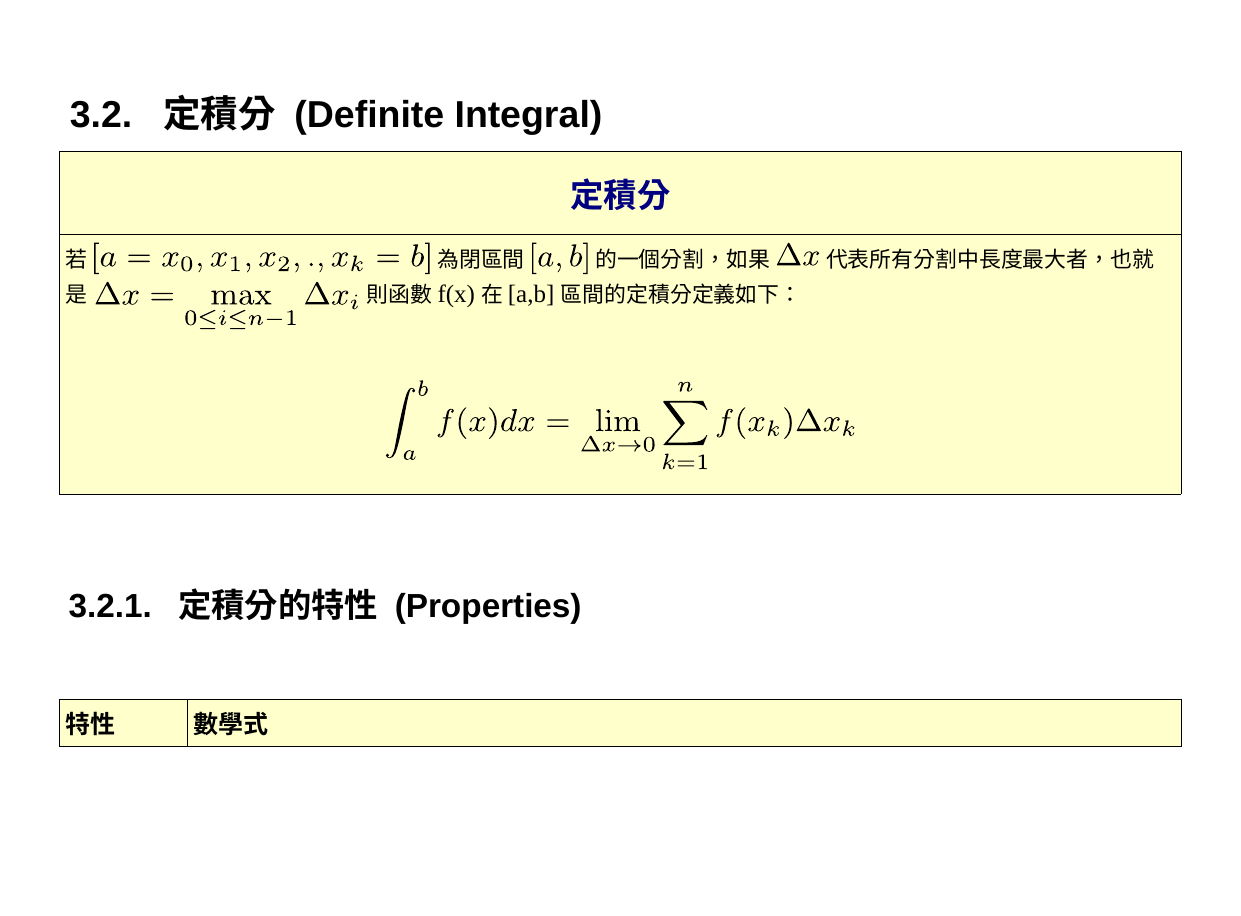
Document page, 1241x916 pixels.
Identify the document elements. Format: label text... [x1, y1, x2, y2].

table_header 特性 [60, 700, 187, 746]
table_header 數學式 [188, 700, 1181, 746]
table_cell 若 為閉區間 的一個分割，如果 代表所有分割中長度最大者，也就是 則函數 f(x) 在 [a,b] 區間的定積分定義如下： [60, 235, 1181, 494]
table_header 定積分 [60, 152, 1181, 234]
subtitle 定積分的特性 (Properties) [59, 578, 1181, 627]
subtitle 定積分 (Definite Integral) [59, 84, 1181, 138]
